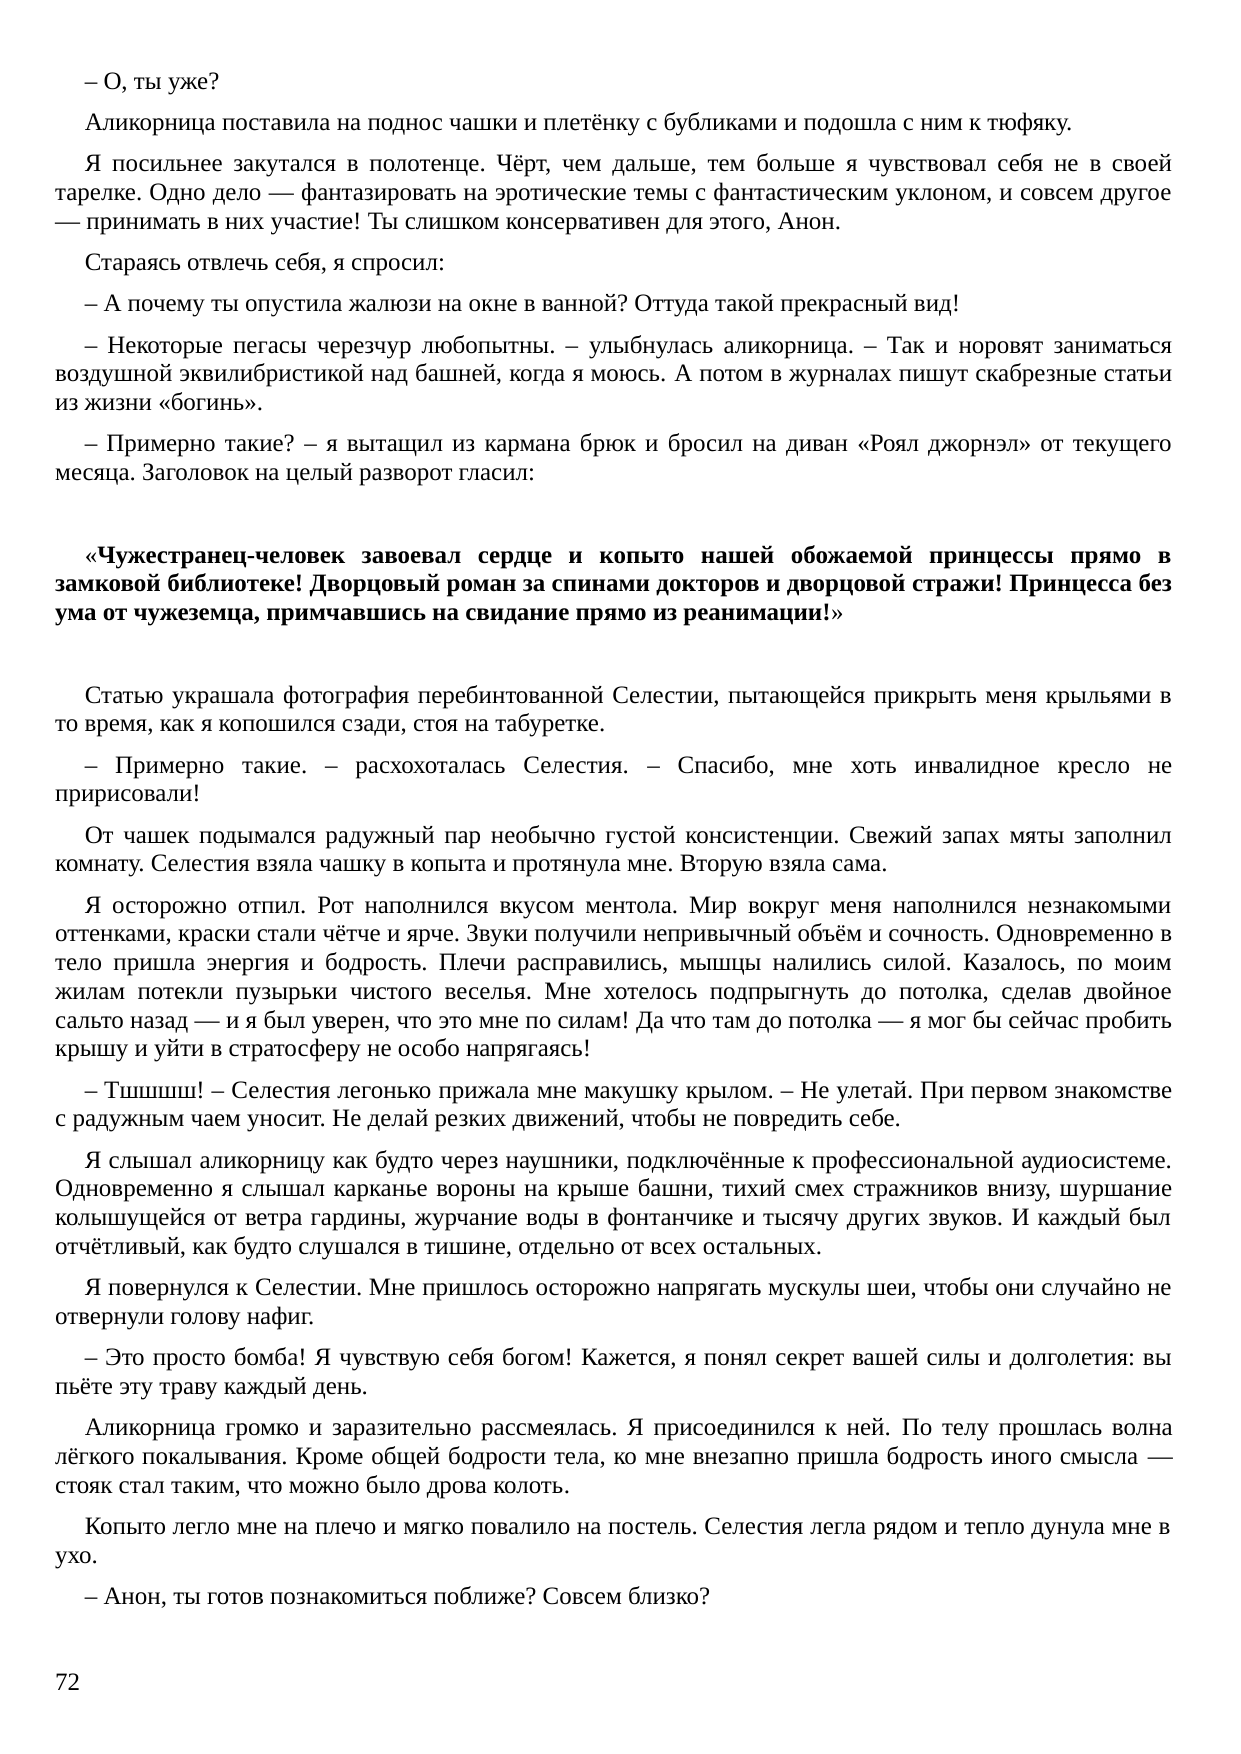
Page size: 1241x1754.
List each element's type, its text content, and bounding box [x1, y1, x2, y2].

text – Некоторые пегасы черезчур любопытны. – улыбнулась аликорница. – Так и норовят заниматься воздушной эквилибристикой над башней, когда я моюсь. А потом в журналах пишут скабрезные статьи из жизни «богинь». [55, 330, 1173, 416]
text – Примерно такие? – я вытащил из кармана брюк и бросил на диван «Роял джорнэл» от текущего месяца. Заголовок на целый разворот гласил: [55, 428, 1173, 486]
text – Анон, ты готов познакомиться поближе? Совсем близко? [55, 1581, 1173, 1610]
text – Примерно такие. – расхохоталась Селестия. – Спасибо, мне хоть инвалидное кресло не пририсовали! [55, 750, 1173, 807]
text – О, ты уже? [55, 66, 1173, 95]
text – А почему ты опустила жалюзи на окне в ванной? Оттуда такой прекрасный вид! [55, 288, 1173, 317]
text Копыто легло мне на плечо и мягко повалило на постель. Селестия легла рядом и тепло дунула мне в ухо. [55, 1511, 1173, 1568]
text «Чужестранец-человек завоевал сердце и копыто нашей обожаемой принцессы прямо в замковой библиотеке! Дворцовый роман за спинами докторов и дворцовой стражи! Принцесса без ума от чужеземца, примчавшись на свидание прямо из реанимации!» [55, 540, 1173, 626]
text Аликорница громко и заразительно рассмеялась. Я присоединился к ней. По телу прошлась волна лёгкого покалывания. Кроме общей бодрости тела, ко мне внезапно пришла бодрость иного смысла — стояк стал таким, что можно было дрова колоть. [55, 1412, 1173, 1498]
text Статью украшала фотография перебинтованной Селестии, пытающейся прикрыть меня крыльями в то время, как я копошился сзади, стоя на табуретке. [55, 680, 1173, 737]
text Стараясь отвлечь себя, я спросил: [55, 247, 1173, 276]
text – Это просто бомба! Я чувствую себя богом! Кажется, я понял секрет вашей силы и долголетия: вы пьёте эту траву каждый день. [55, 1342, 1173, 1400]
text – Тшшшш! – Селестия легонько прижала мне макушку крылом. – Не улетай. При первом знакомстве с радужным чаем уносит. Не делай резких движений, чтобы не повредить себе. [55, 1075, 1173, 1132]
text Аликорница поставила на поднос чашки и плетёнку с бубликами и подошла с ним к тюфяку. [55, 107, 1173, 136]
text От чашек подымался радужный пар необычно густой консистенции. Свежий запах мяты заполнил комнату. Селестия взяла чашку в копыта и протянула мне. Вторую взяла сама. [55, 820, 1173, 877]
text Я слышал аликорницу как будто через наушники, подключённые к профессиональной аудиосистеме. Одновременно я слышал карканье вороны на крыше башни, тихий смех стражников внизу, шуршание колышущейся от ветра гардины, журчание воды в фонтанчике и тысячу других звуков. И каждый был отчётливый, как будто слушался в тишине, отдельно от всех остальных. [55, 1145, 1173, 1260]
text Я посильнее закутался в полотенце. Чёрт, чем дальше, тем больше я чувствовал себя не в своей тарелке. Одно дело — фантазировать на эротические темы с фантастическим уклоном, и совсем другое — принимать в них участие! Ты слишком консервативен для этого, Анон. [55, 148, 1173, 235]
text Я повернулся к Селестии. Мне пришлось осторожно напрягать мускулы шеи, чтобы они случайно не отвернули голову нафиг. [55, 1272, 1173, 1330]
text Я осторожно отпил. Рот наполнился вкусом ментола. Мир вокруг меня наполнился незнакомыми оттенками, краски стали чётче и ярче. Звуки получили непривычный объём и сочность. Одновременно в тело пришла энергия и бодрость. Плечи расправились, мышцы налились силой. Казалось, по моим жилам потекли пузырьки чистого веселья. Мне хотелось подпрыгнуть до потолка, сделав двойное сальто назад — и я был уверен, что это мне по силам! Да что там до потолка — я мог бы сейчас пробить крышу и уйти в стратосферу не особо напрягаясь! [55, 890, 1173, 1062]
